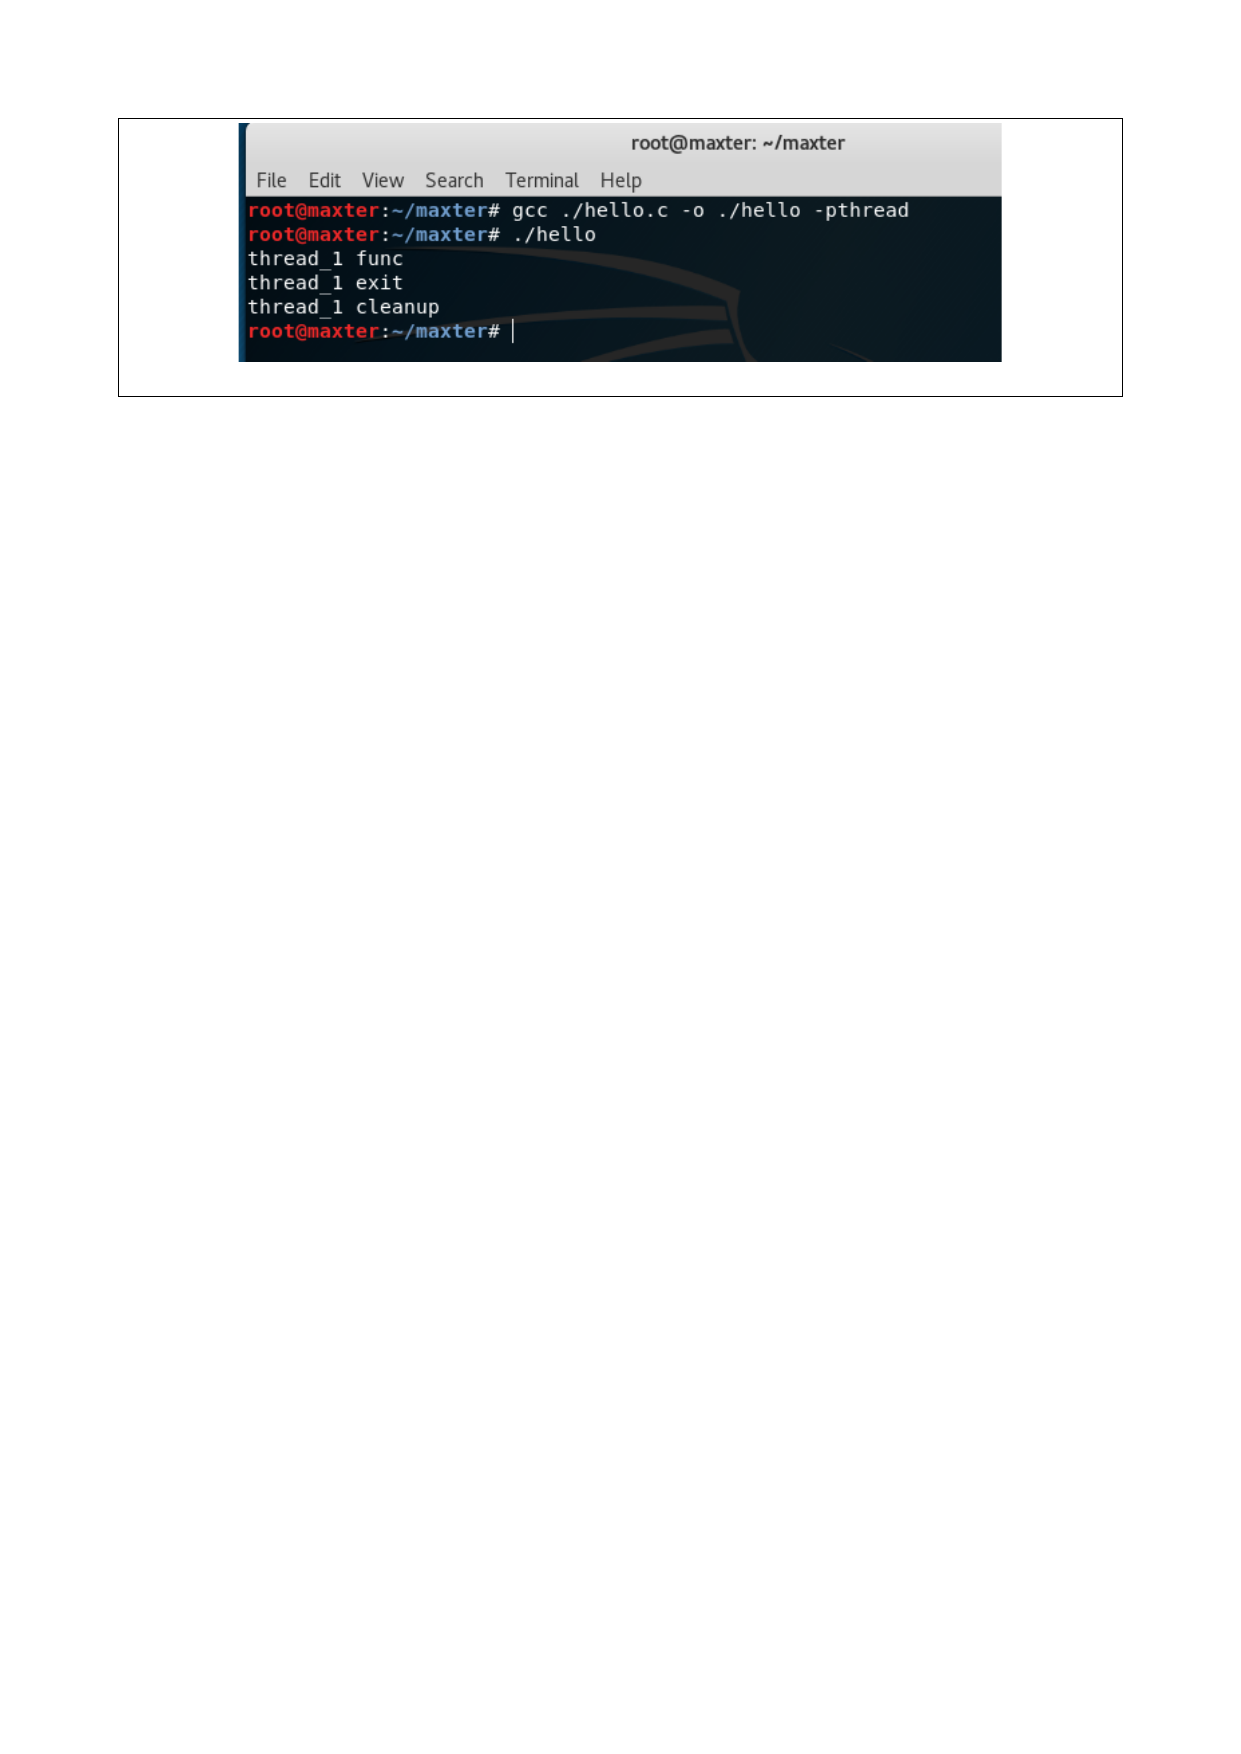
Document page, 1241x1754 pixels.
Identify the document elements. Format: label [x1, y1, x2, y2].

picture [238, 123, 1002, 362]
table_header [119, 119, 1122, 396]
